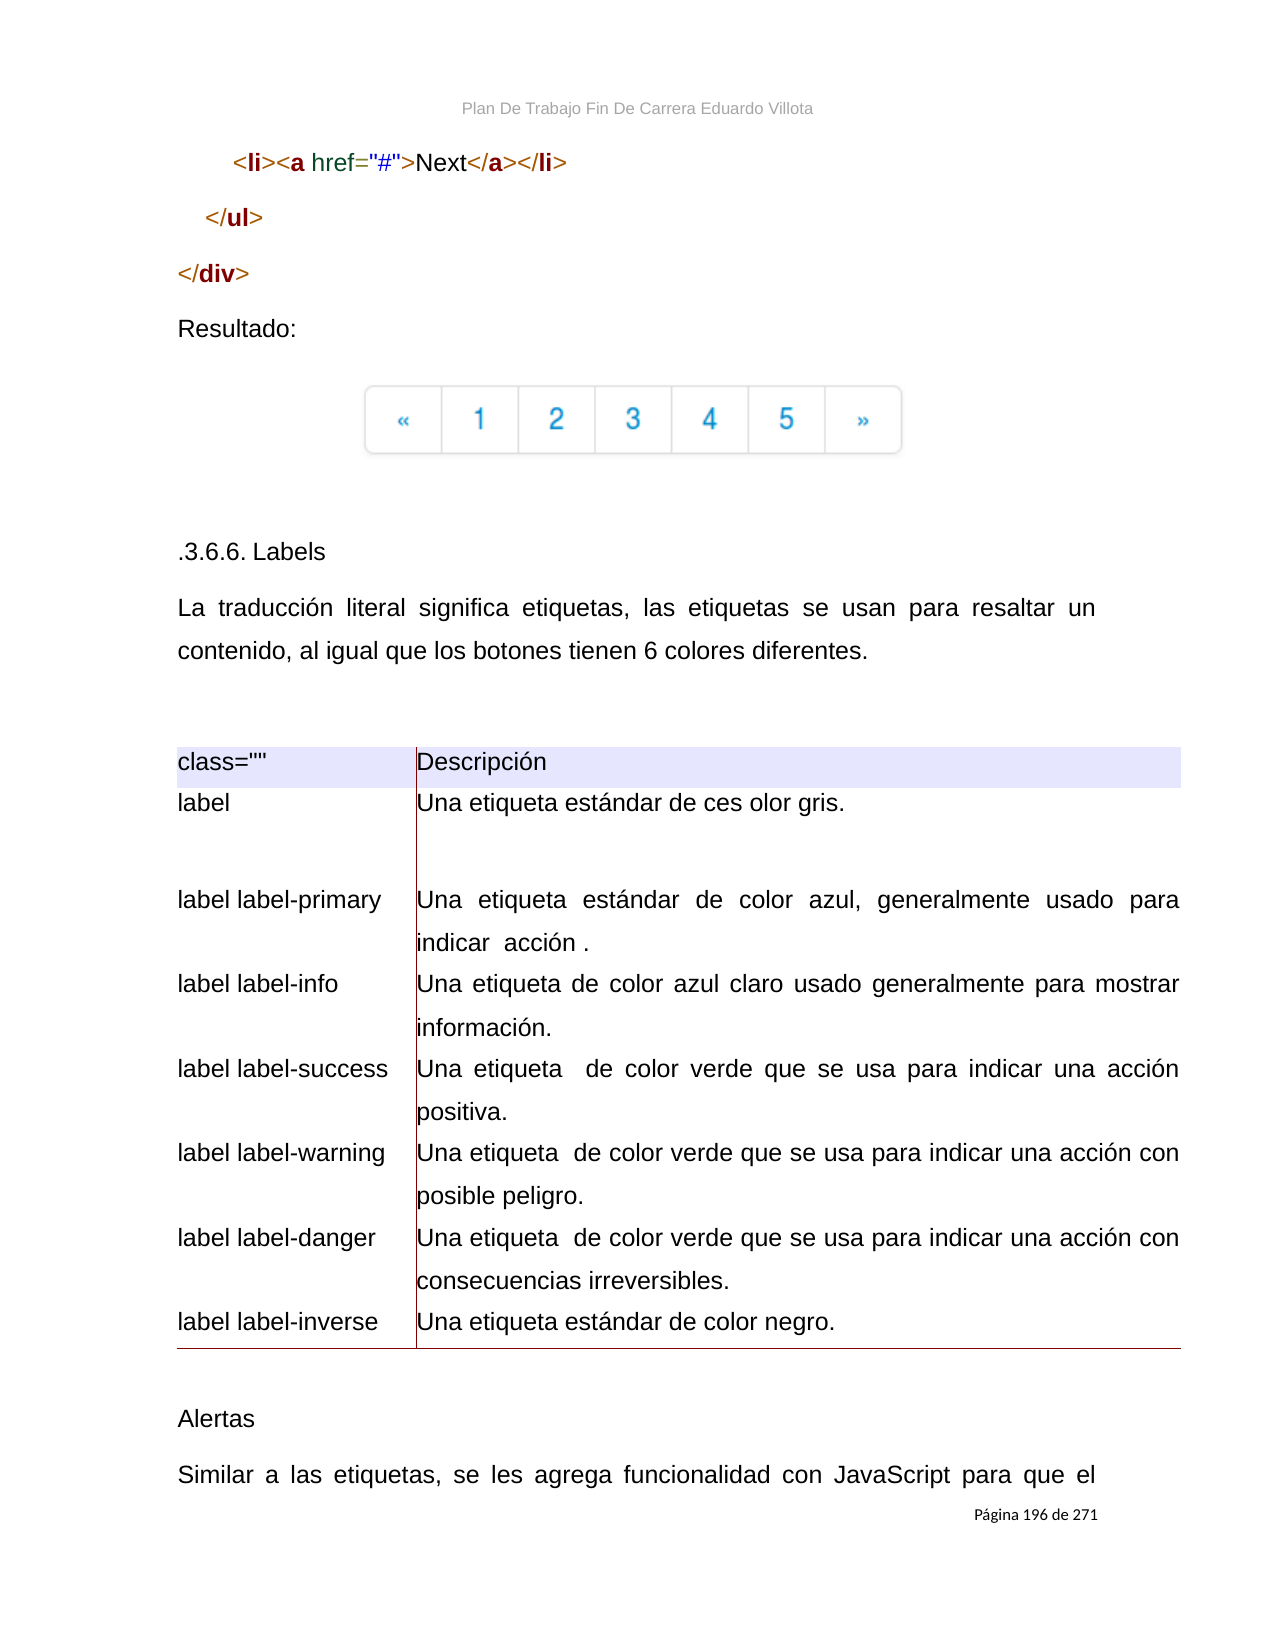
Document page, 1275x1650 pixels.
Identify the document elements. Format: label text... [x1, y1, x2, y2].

table_cell Una etiqueta estándar de color azul, generalmente usado para indicar acción . [417, 885, 1181, 969]
text </ul> [177, 203, 1098, 232]
table_cell Una etiqueta de color azul claro usado generalmente para mostrar información. [417, 970, 1181, 1054]
table_header Descripción [417, 747, 1181, 788]
picture [352, 370, 923, 467]
text <li><a href="#">Next</a></li> [177, 148, 1098, 176]
text Similar a las etiquetas, se les agrega funcionalidad con JavaScript para que el [177, 1459, 1098, 1488]
table_cell Una etiqueta estándar de color negro. [417, 1307, 1181, 1348]
table_cell label label-danger [177, 1223, 416, 1307]
table_cell label label-info [177, 970, 416, 1054]
text Resultado: [177, 314, 1098, 343]
table_cell Una etiqueta de color verde que se usa para indicar una acción con posible peligro. [417, 1138, 1181, 1223]
table_cell label [177, 788, 416, 885]
table_cell label label-primary [177, 885, 416, 969]
table_cell Una etiqueta de color verde que se usa para indicar una acción con consecuencias irreversibles. [417, 1223, 1181, 1307]
text Alertas [177, 1404, 1098, 1433]
table_cell label label-warning [177, 1138, 416, 1223]
text .3.6.6. Labels [177, 537, 1098, 566]
table_header class="" [177, 747, 416, 788]
text La traducción literal significa etiquetas, las etiquetas se usan para resaltar un contenido, al igual que los botones tienen 6 colores diferentes. [177, 593, 1098, 664]
table_cell label label-success [177, 1054, 416, 1138]
table_cell Una etiqueta de color verde que se usa para indicar una acción positiva. [417, 1054, 1181, 1138]
text </div> [177, 259, 1098, 288]
table_cell Una etiqueta estándar de ces olor gris. [417, 788, 1181, 885]
table_cell label label-inverse [177, 1307, 416, 1348]
